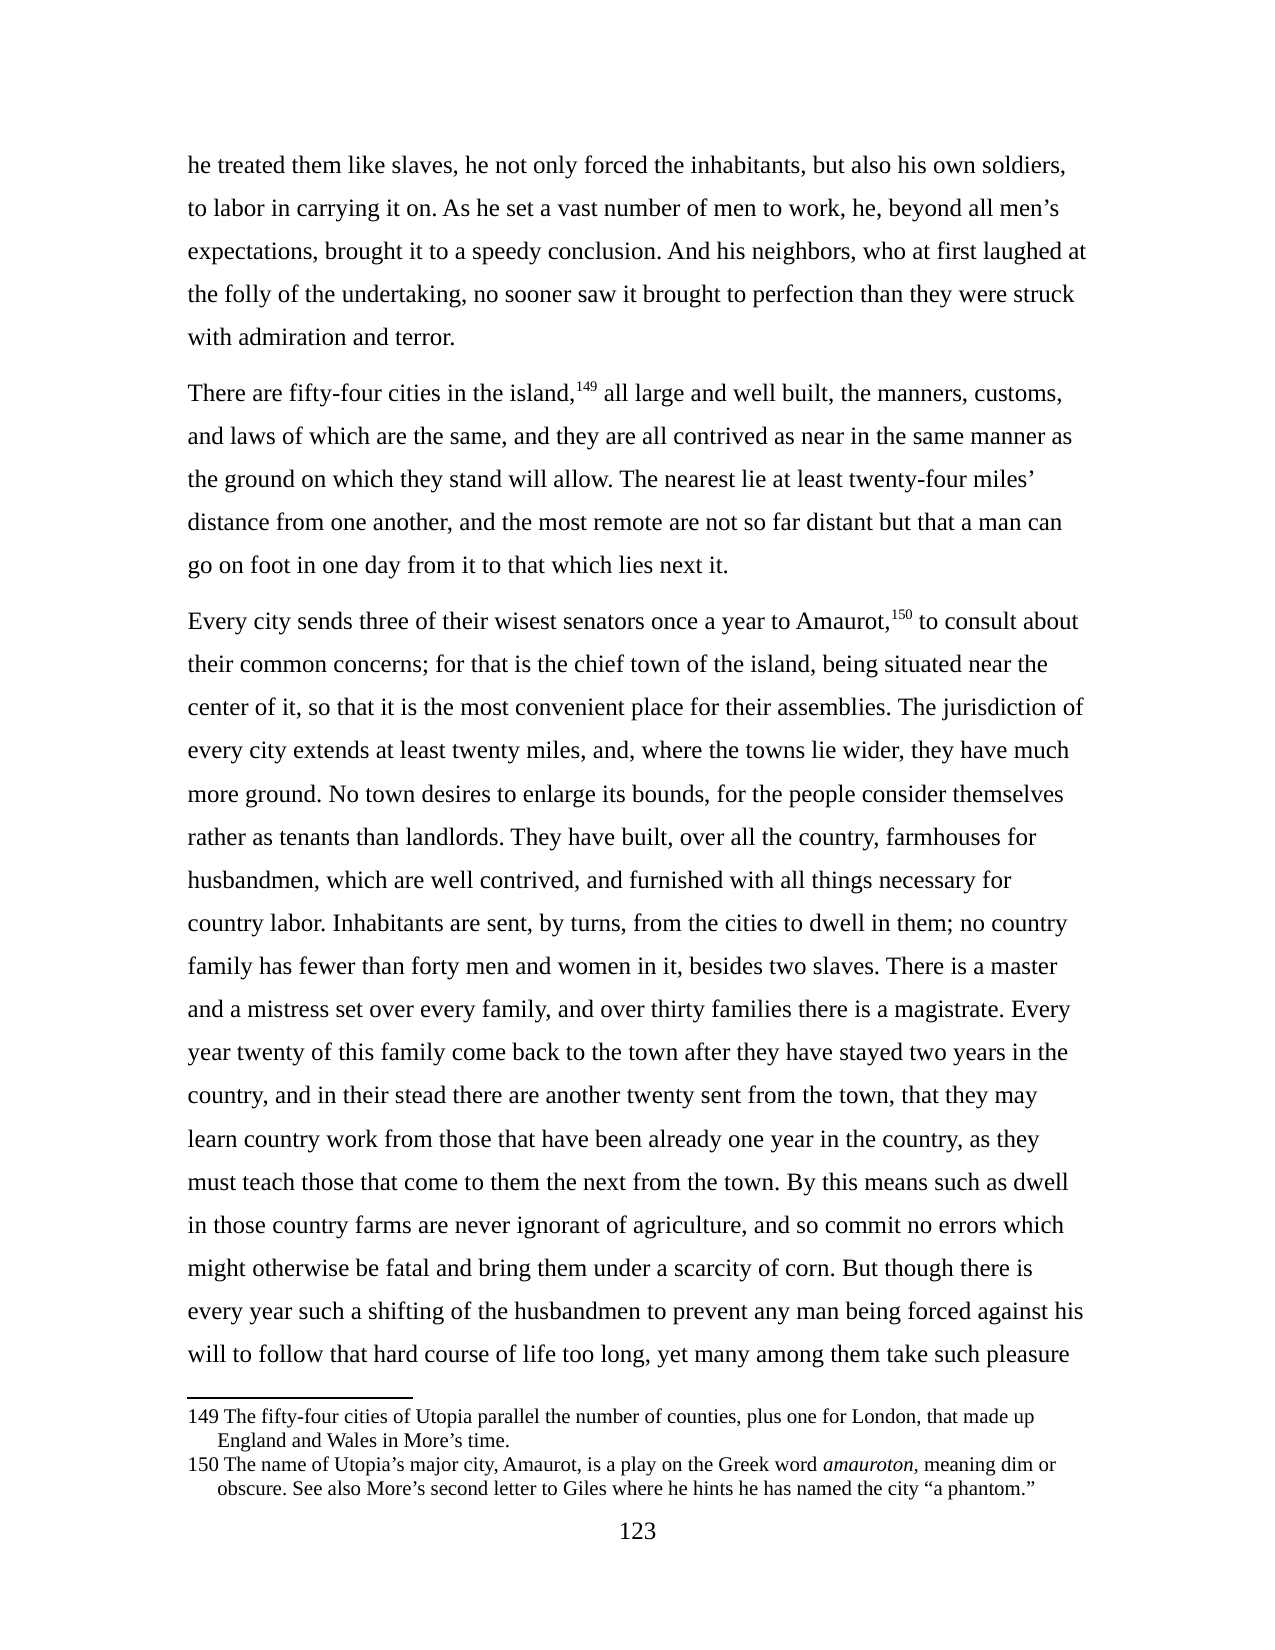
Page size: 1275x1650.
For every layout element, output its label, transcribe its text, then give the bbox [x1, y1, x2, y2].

text he treated them like slaves, he not only forced the inhabitants, but also his own soldiers, to labor in carrying it on. As he set a vast number of men to work, he, beyond all men’s expectations, brought it to a speedy conclusion. And his neighbors, who at first laughed at the folly of the undertaking, no sooner saw it brought to perfection than they were struck with admiration and terror. [187, 150, 1087, 351]
text The name of Utopia’s major city, Amaurot, is a play on the Greek word amauroton, meaning dim or obscure. See also More’s second letter to Giles where he hints he has named the city “a phantom.” [187, 1452, 1087, 1500]
text Every city sends three of their wisest senators once a year to Amaurot, to consult about their common concerns; for that is the chief town of the island, being situated near the center of it, so that it is the most convenient place for their assemblies. The jurisdiction of every city extends at least twenty miles, and, where the towns lie wider, they have much more ground. No town desires to enlarge its bounds, for the people consider themselves rather as tenants than landlords. They have built, over all the country, farmhouses for husbandmen, which are well contrived, and furnished with all things necessary for country labor. Inhabitants are sent, by turns, from the cities to dwell in them; no country family has fewer than forty men and women in it, besides two slaves. There is a master and a mistress set over every family, and over thirty families there is a magistrate. Every year twenty of this family come back to the town after they have stayed two years in the country, and in their stead there are another twenty sent from the town, that they may learn country work from those that have been already one year in the country, as they must teach those that come to them the next from the town. By this means such as dwell in those country farms are never ignorant of agriculture, and so commit no errors which might otherwise be fatal and bring them under a scarcity of corn. But though there is every year such a shifting of the husbandmen to prevent any man being forced against his will to follow that hard course of life too long, yet many among them take such pleasure [187, 606, 1087, 1368]
text There are fifty-four cities in the island, all large and well built, the manners, customs, and laws of which are the same, and they are all contrived as near in the same manner as the ground on which they stand will allow. The nearest lie at least twenty-four miles’ distance from one another, and the most remote are not so far distant but that a man can go on foot in one day from it to that which lies next it. [187, 378, 1087, 579]
text The fifty-four cities of Utopia parallel the number of counties, plus one for London, that made up England and Wales in More’s time. [187, 1404, 1087, 1452]
